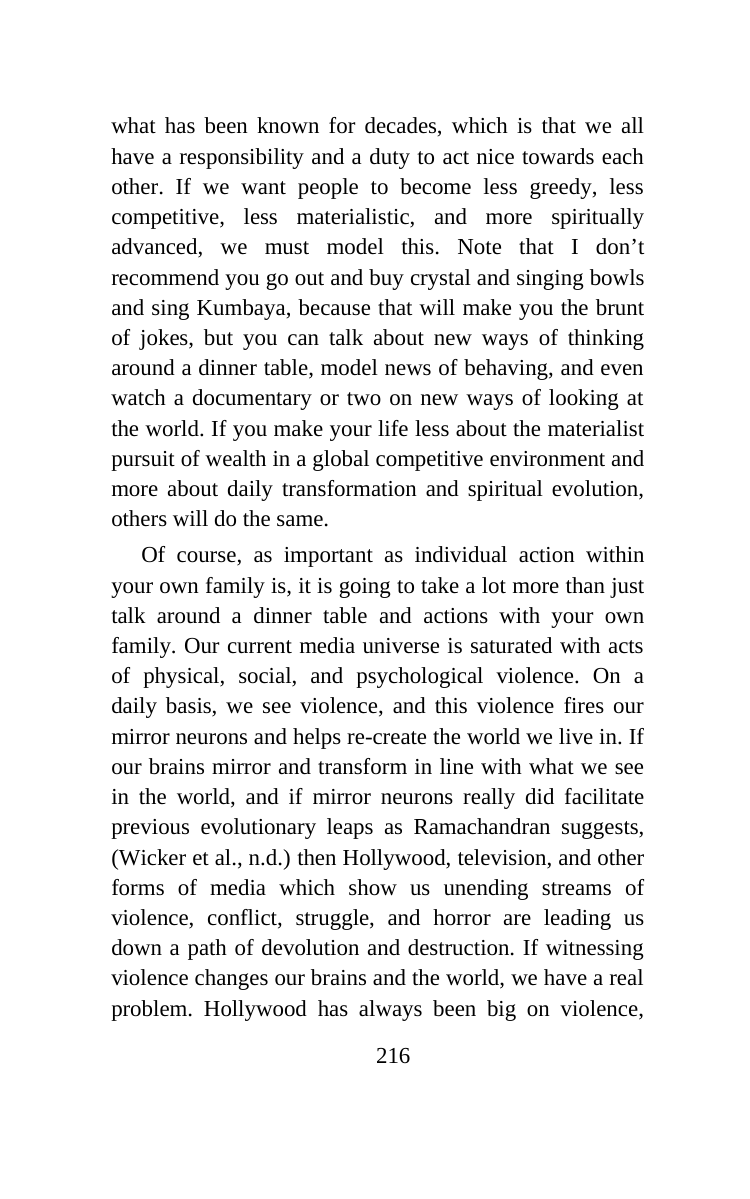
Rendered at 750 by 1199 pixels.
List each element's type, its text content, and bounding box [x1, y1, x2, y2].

text Of course, as important as individual action within your own family is, it is going to take a lot more than just talk around a dinner table and actions with your own family. Our current media universe is saturated with acts of physical, social, and psychological violence. On a daily basis, we see violence, and this violence fires our mirror neurons and helps re-create the world we live in. If our brains mirror and transform in line with what we see in the world, and if mirror neurons really did facilitate previous evolutionary leaps as Ramachandran suggests, (Wicker et al., n.d.) then Hollywood, television, and other forms of media which show us unending streams of violence, conflict, struggle, and horror are leading us down a path of devolution and destruction. If witnessing violence changes our brains and the world, we have a real problem. Hollywood has always been big on violence, [111, 541, 645, 1021]
text what has been known for decades, which is that we all have a responsibility and a duty to act nice towards each other. If we want people to become less greedy, less competitive, less materialistic, and more spiritually advanced, we must model this. Note that I don’t recommend you go out and buy crystal and singing bowls and sing Kumbaya, because that will make you the brunt of jokes, but you can talk about new ways of thinking around a dinner table, model news of behaving, and even watch a documentary or two on new ways of looking at the world. If you make your life less about the materialist pursuit of wealth in a global competitive environment and more about daily transformation and spiritual evolution, others will do the same. [111, 112, 645, 532]
